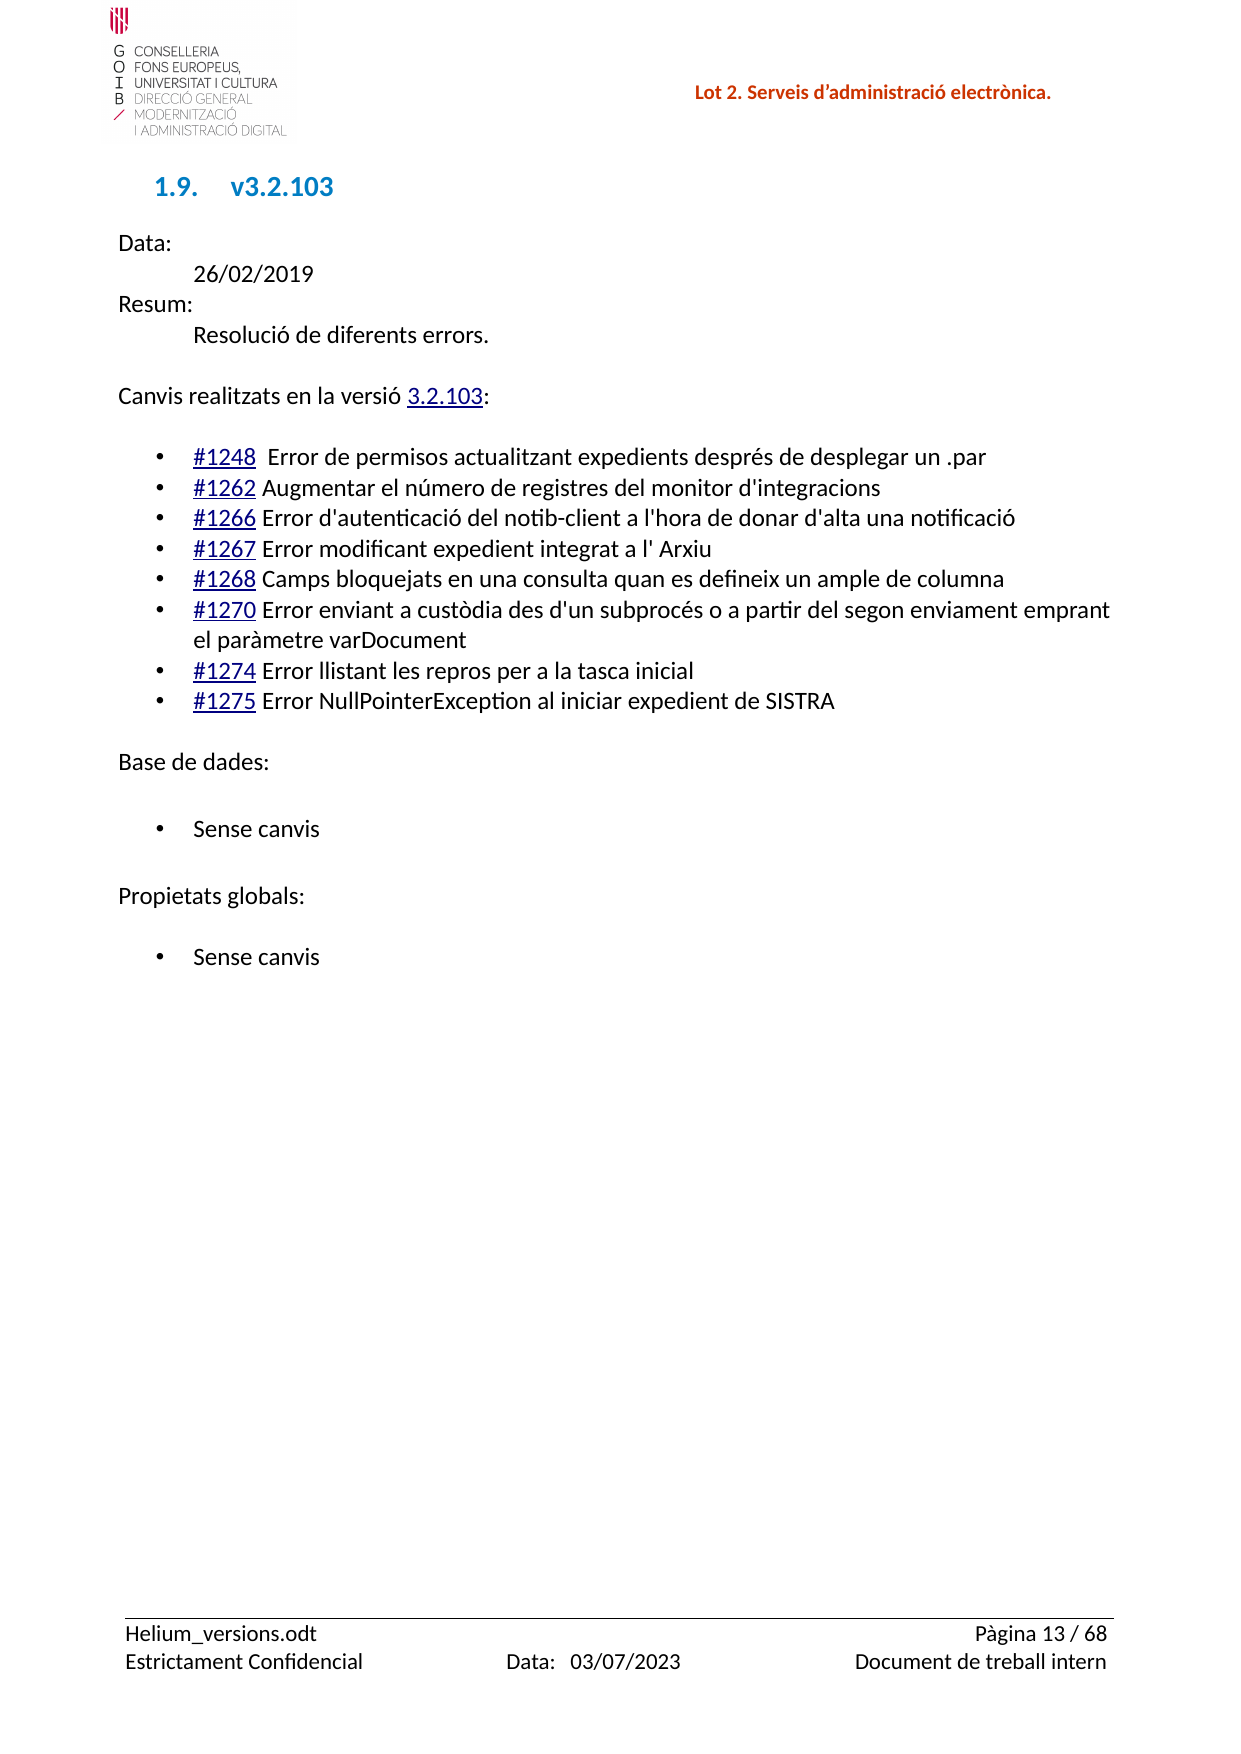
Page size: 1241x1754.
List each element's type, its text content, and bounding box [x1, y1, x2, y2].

list #1262 Augmentar el número de registres del monitor d'integracions [156, 472, 1122, 502]
list Sense canvis [156, 813, 1122, 844]
text Resum: [118, 289, 1122, 319]
list #1266 Error d'autenticació del notib-client a l'hora de donar d'alta una notificació [156, 502, 1122, 533]
list #1274 Error llistant les repros per a la tasca inicial [156, 655, 1122, 685]
picture [100, 0, 297, 144]
list #1267 Error modificant expedient integrat a l' Arxiu [156, 533, 1122, 563]
subtitle v3.2.103 [153, 168, 1122, 204]
list Sense canvis [156, 941, 1122, 972]
text Base de dades: [118, 746, 1122, 777]
text Canvis realitzats en la versió 3.2.103: [118, 380, 1122, 411]
list #1248 Error de permisos actualitzant expedients després de desplegar un .par [156, 441, 1122, 472]
text Resolució de diferents errors. [118, 319, 1122, 350]
text Data: [118, 228, 1122, 258]
text Propietats globals: [118, 880, 1122, 911]
list #1270 Error enviant a custòdia des d'un subprocés o a partir del segon enviament emprant el paràmetre varDocument [156, 594, 1122, 655]
list #1268 Camps bloquejats en una consulta quan es defineix un ample de columna [156, 563, 1122, 594]
text 26/02/2019 [118, 258, 1122, 289]
list #1275 Error NullPointerException al iniciar expedient de SISTRA [156, 685, 1122, 716]
